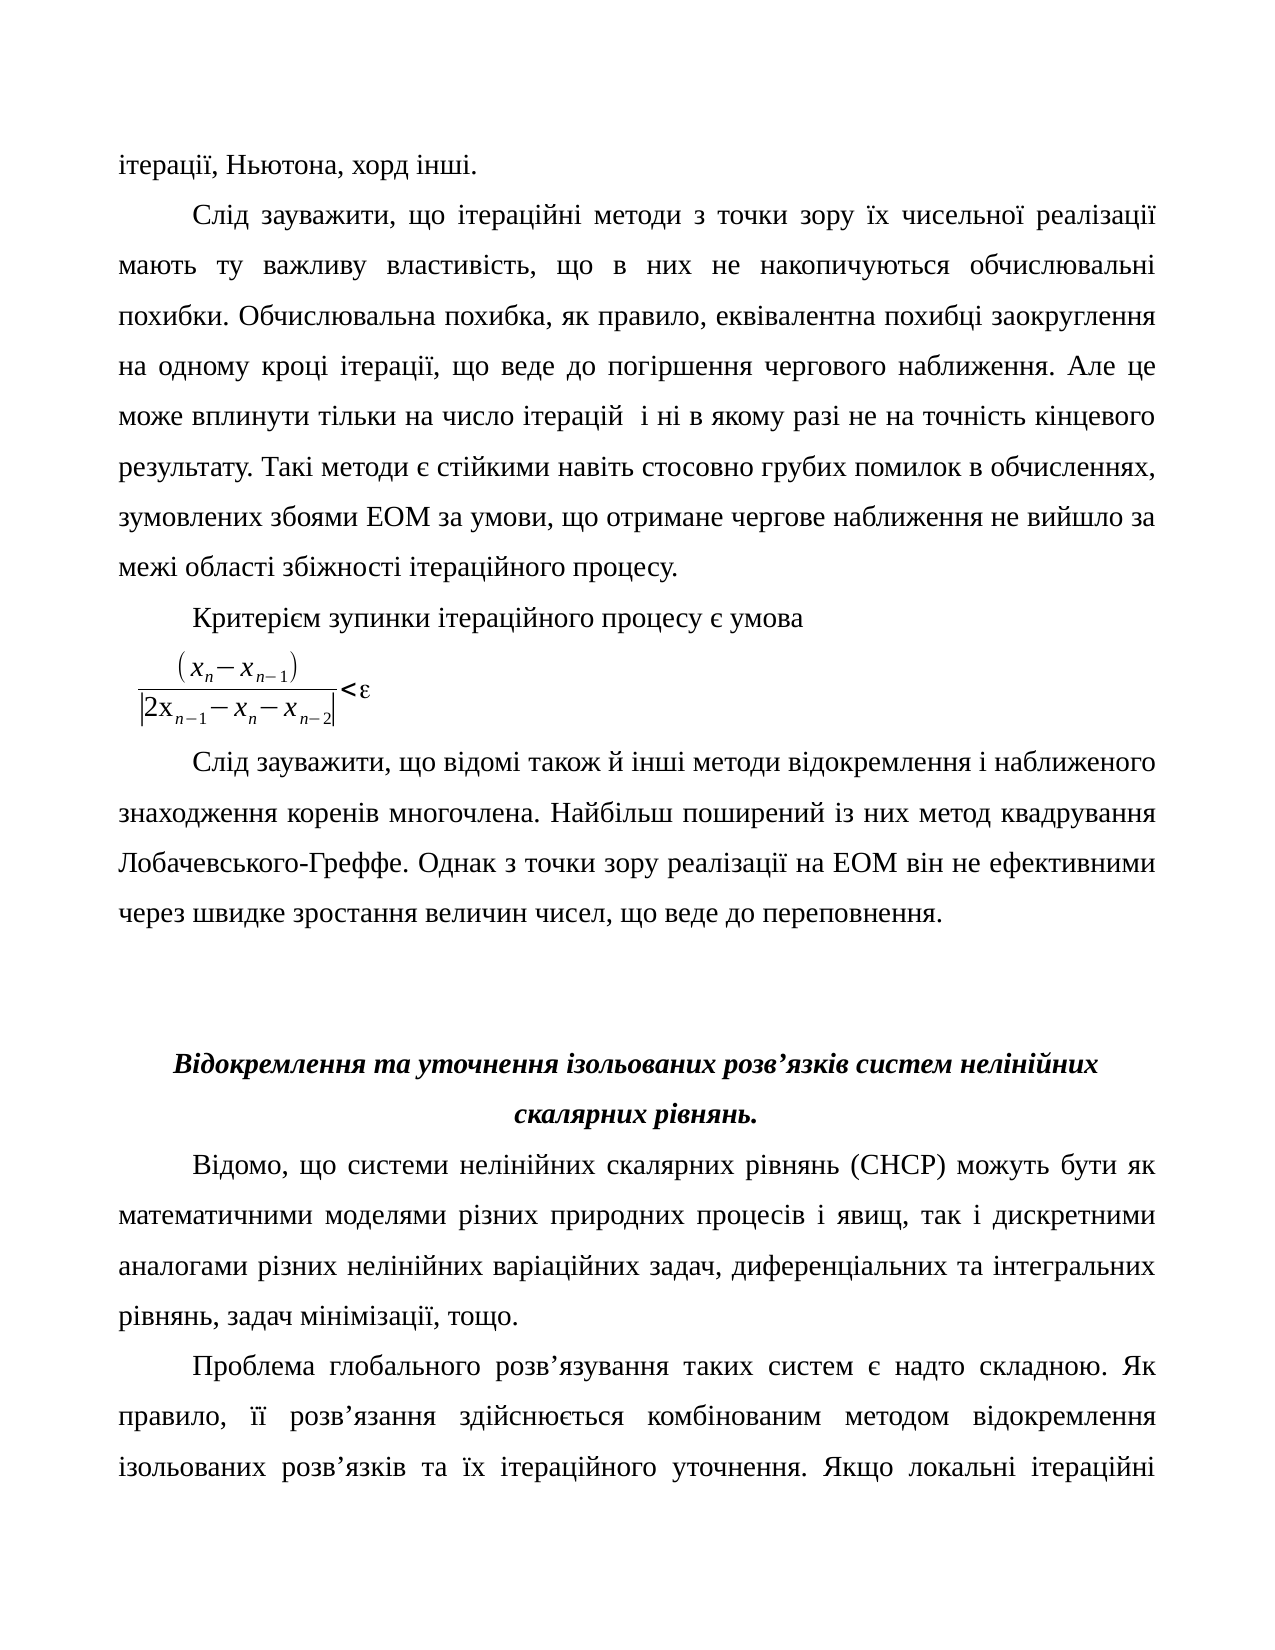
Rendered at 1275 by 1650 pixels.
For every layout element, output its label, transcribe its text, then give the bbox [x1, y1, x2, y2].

text Відокремлення та уточнення ізольованих розв’язків систем нелінійних скалярних рівнянь. [118, 1046, 1157, 1130]
text Слід зауважити, що ітераційні методи з точки зору їх чисельної реалізації мають ту важливу властивість, що в них не накопичуються обчислювальні похибки. Обчислювальна похибка, як правило, еквівалентна похибці заокруглення на одному кроці ітерації, що веде до погіршення чергового наближення. Але це може вплинути тільки на число ітерацій і ні в якому разі не на точність кінцевого результату. Такі методи є стійкими навіть стосовно грубих помилок в обчисленнях, зумовлених збоями ЕОМ за умови, що отримане чергове наближення не вийшло за межі області збіжності ітераційного процесу. [118, 197, 1157, 583]
text Відомо, що системи нелінійних скалярних рівнянь (СНСР) можуть бути як математичними моделями різних природних процесів і явищ, так і дискретними аналогами різних нелінійних варіаційних задач, диференціальних та інтегральних рівнянь, задач мінімізації, тощо. [118, 1147, 1157, 1331]
text ітерації, Ньютона, хорд інші. [118, 147, 1157, 180]
text Слід зауважити, що відомі також й інші методи відокремлення і наближеного знаходження коренів многочлена. Найбільш поширений із них метод квадрування Лобачевського-Греффе. Однак з точки зору реалізації на ЕОМ він не ефективними через швидке зростання величин чисел, що веде до переповнення. [118, 744, 1157, 929]
text Проблема глобального розв’язування таких систем є надто складною. Як правило, її розв’язання здійснюється комбінованим методом відокремлення ізольованих розв’язків та їх ітераційного уточнення. Якщо локальні ітераційні [118, 1348, 1157, 1482]
text Критерієм зупинки ітераційного процесу є умова [118, 600, 1157, 633]
